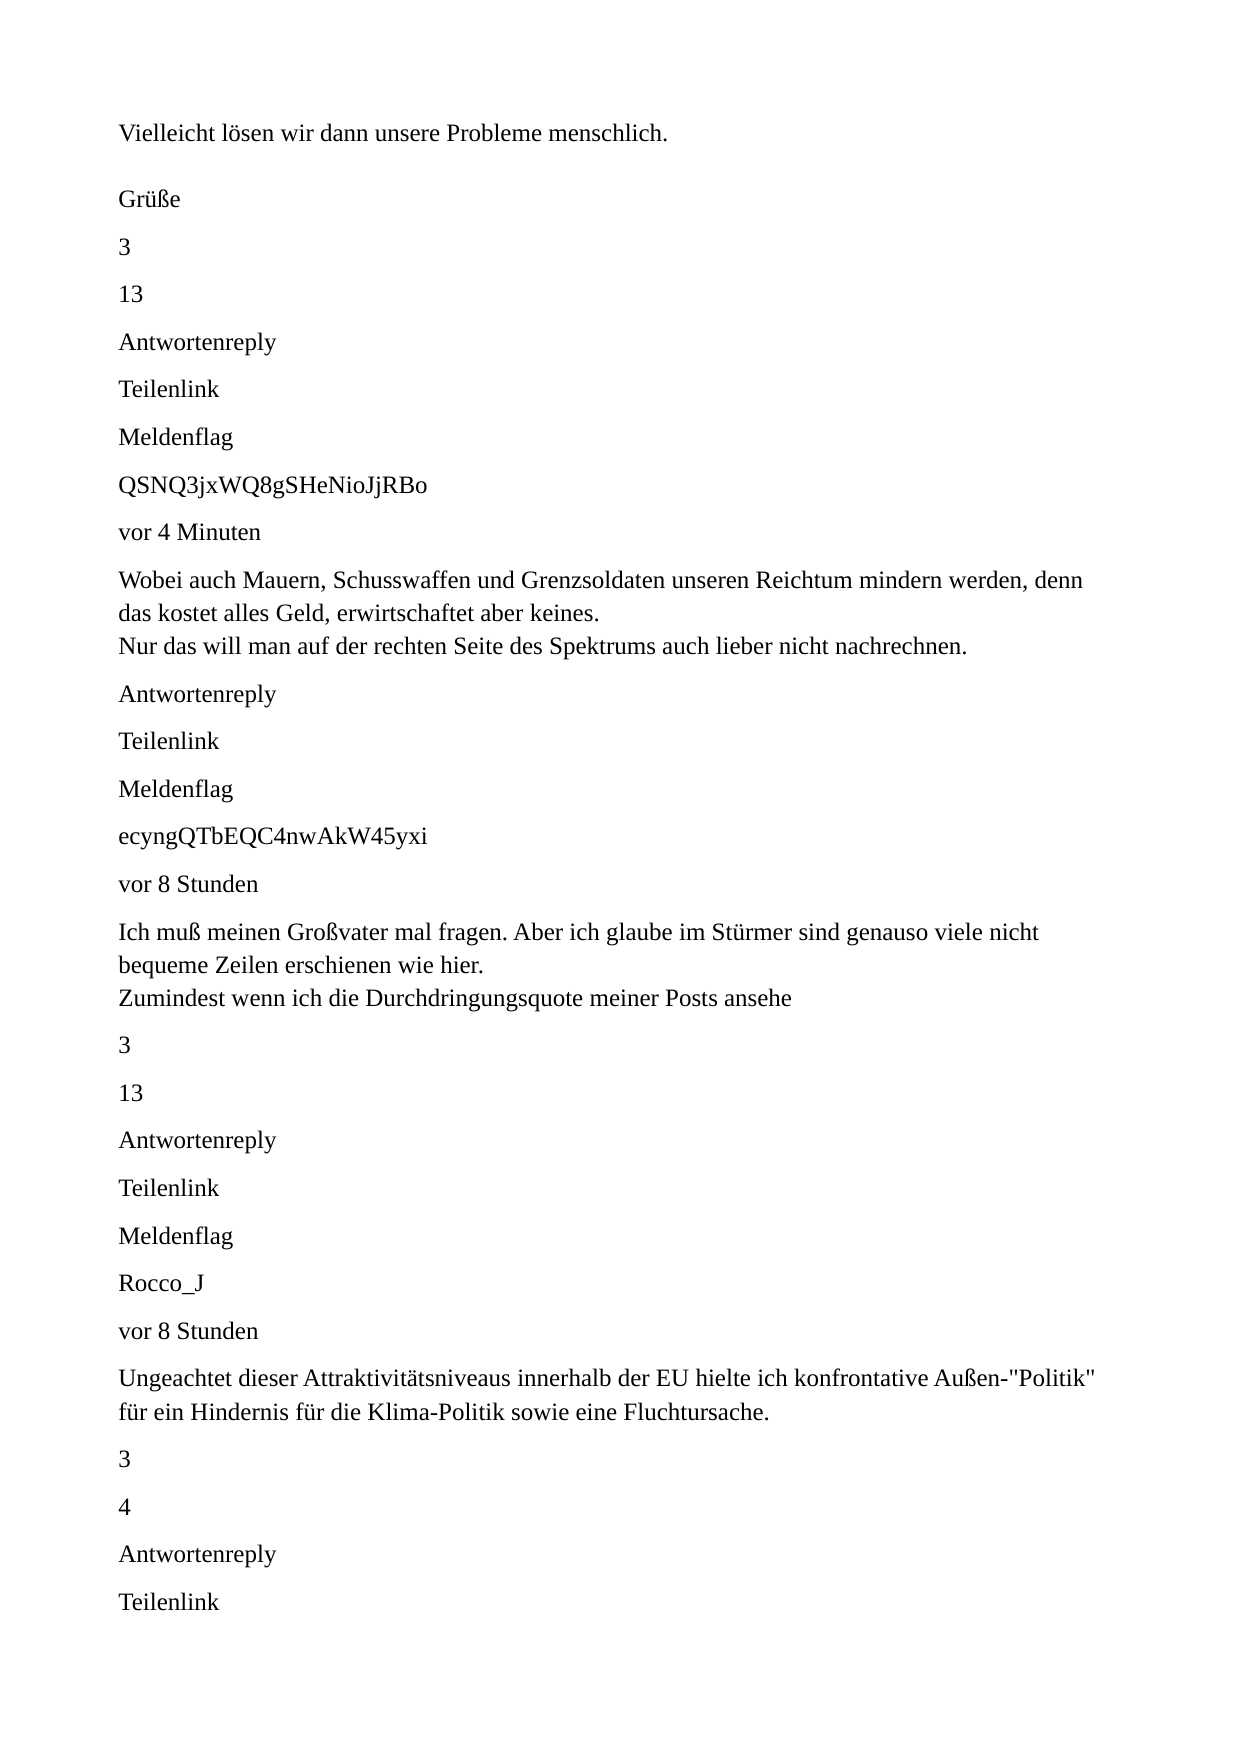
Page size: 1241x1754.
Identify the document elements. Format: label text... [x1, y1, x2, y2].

text Teilenlink [118, 726, 1122, 755]
text 3 [118, 1444, 1122, 1473]
text Meldenflag [118, 774, 1122, 803]
text Meldenflag [118, 1221, 1122, 1249]
text Ungeachtet dieser Attraktivitätsniveaus innerhalb der EU hielte ich konfrontative Außen-"Politik" für ein Hindernis für die Klima-Politik sowie eine Fluchtursache. [118, 1363, 1122, 1425]
text vor 8 Stunden [118, 869, 1122, 898]
text Antwortenreply [118, 679, 1122, 707]
text 3 [118, 1030, 1122, 1059]
text QSNQ3jxWQ8gSHeNioJjRBo [118, 470, 1122, 498]
text Antwortenreply [118, 1126, 1122, 1154]
text Teilenlink [118, 374, 1122, 403]
text Antwortenreply [118, 327, 1122, 356]
text Ich muß meinen Großvater mal fragen. Aber ich glaube im Stürmer sind genauso viele nicht bequeme Zeilen erschienen wie hier. Zumindest wenn ich die Durchdringungsquote meiner Posts ansehe [118, 917, 1122, 1011]
text Teilenlink [118, 1173, 1122, 1202]
text 13 [118, 279, 1122, 308]
text 13 [118, 1078, 1122, 1107]
text Wobei auch Mauern, Schusswaffen und Grenzsoldaten unseren Reichtum mindern werden, denn das kostet alles Geld, erwirtschaftet aber keines. Nur das will man auf der rechten Seite des Spektrums auch lieber nicht nachrechnen. [118, 565, 1122, 660]
text Vielleicht lösen wir dann unsere Probleme menschlich. Grüße [118, 118, 1122, 213]
text ecyngQTbEQC4nwAkW45yxi [118, 821, 1122, 850]
text Antwortenreply [118, 1539, 1122, 1568]
text 4 [118, 1492, 1122, 1521]
text 3 [118, 232, 1122, 261]
text Meldenflag [118, 422, 1122, 451]
text Rocco_J [118, 1268, 1122, 1297]
text vor 4 Minuten [118, 517, 1122, 546]
text vor 8 Stunden [118, 1316, 1122, 1345]
text Teilenlink [118, 1587, 1122, 1616]
